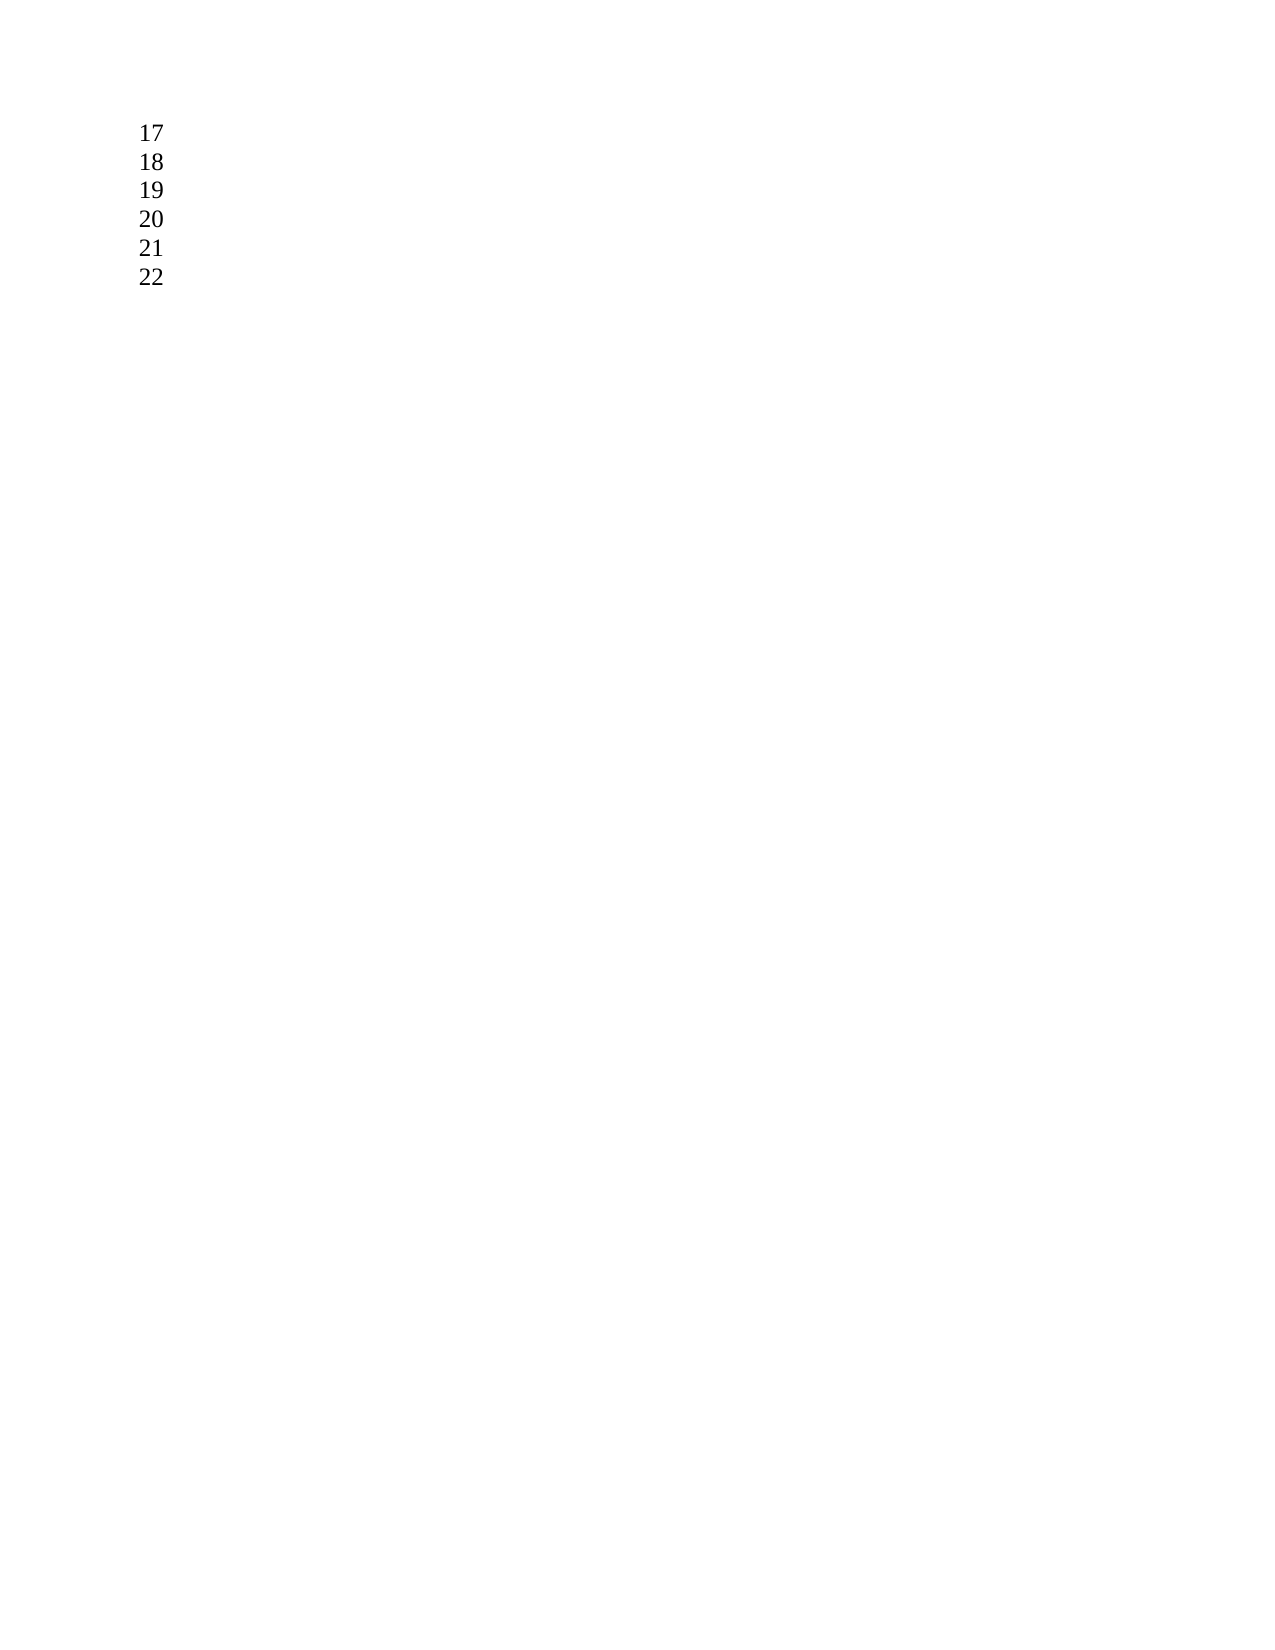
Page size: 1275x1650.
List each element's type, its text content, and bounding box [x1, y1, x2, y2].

table_cell [184, 262, 1157, 291]
table_cell [184, 176, 1157, 204]
table_cell 17 [118, 118, 184, 147]
table_cell 21 [118, 233, 184, 262]
table_cell 20 [118, 204, 184, 233]
table_cell [184, 147, 1157, 176]
table_cell [184, 204, 1157, 233]
table_cell [184, 118, 1157, 147]
table_cell [184, 233, 1157, 262]
table_cell 18 [118, 147, 184, 176]
table_cell 22 [118, 262, 184, 291]
table_cell 19 [118, 176, 184, 204]
